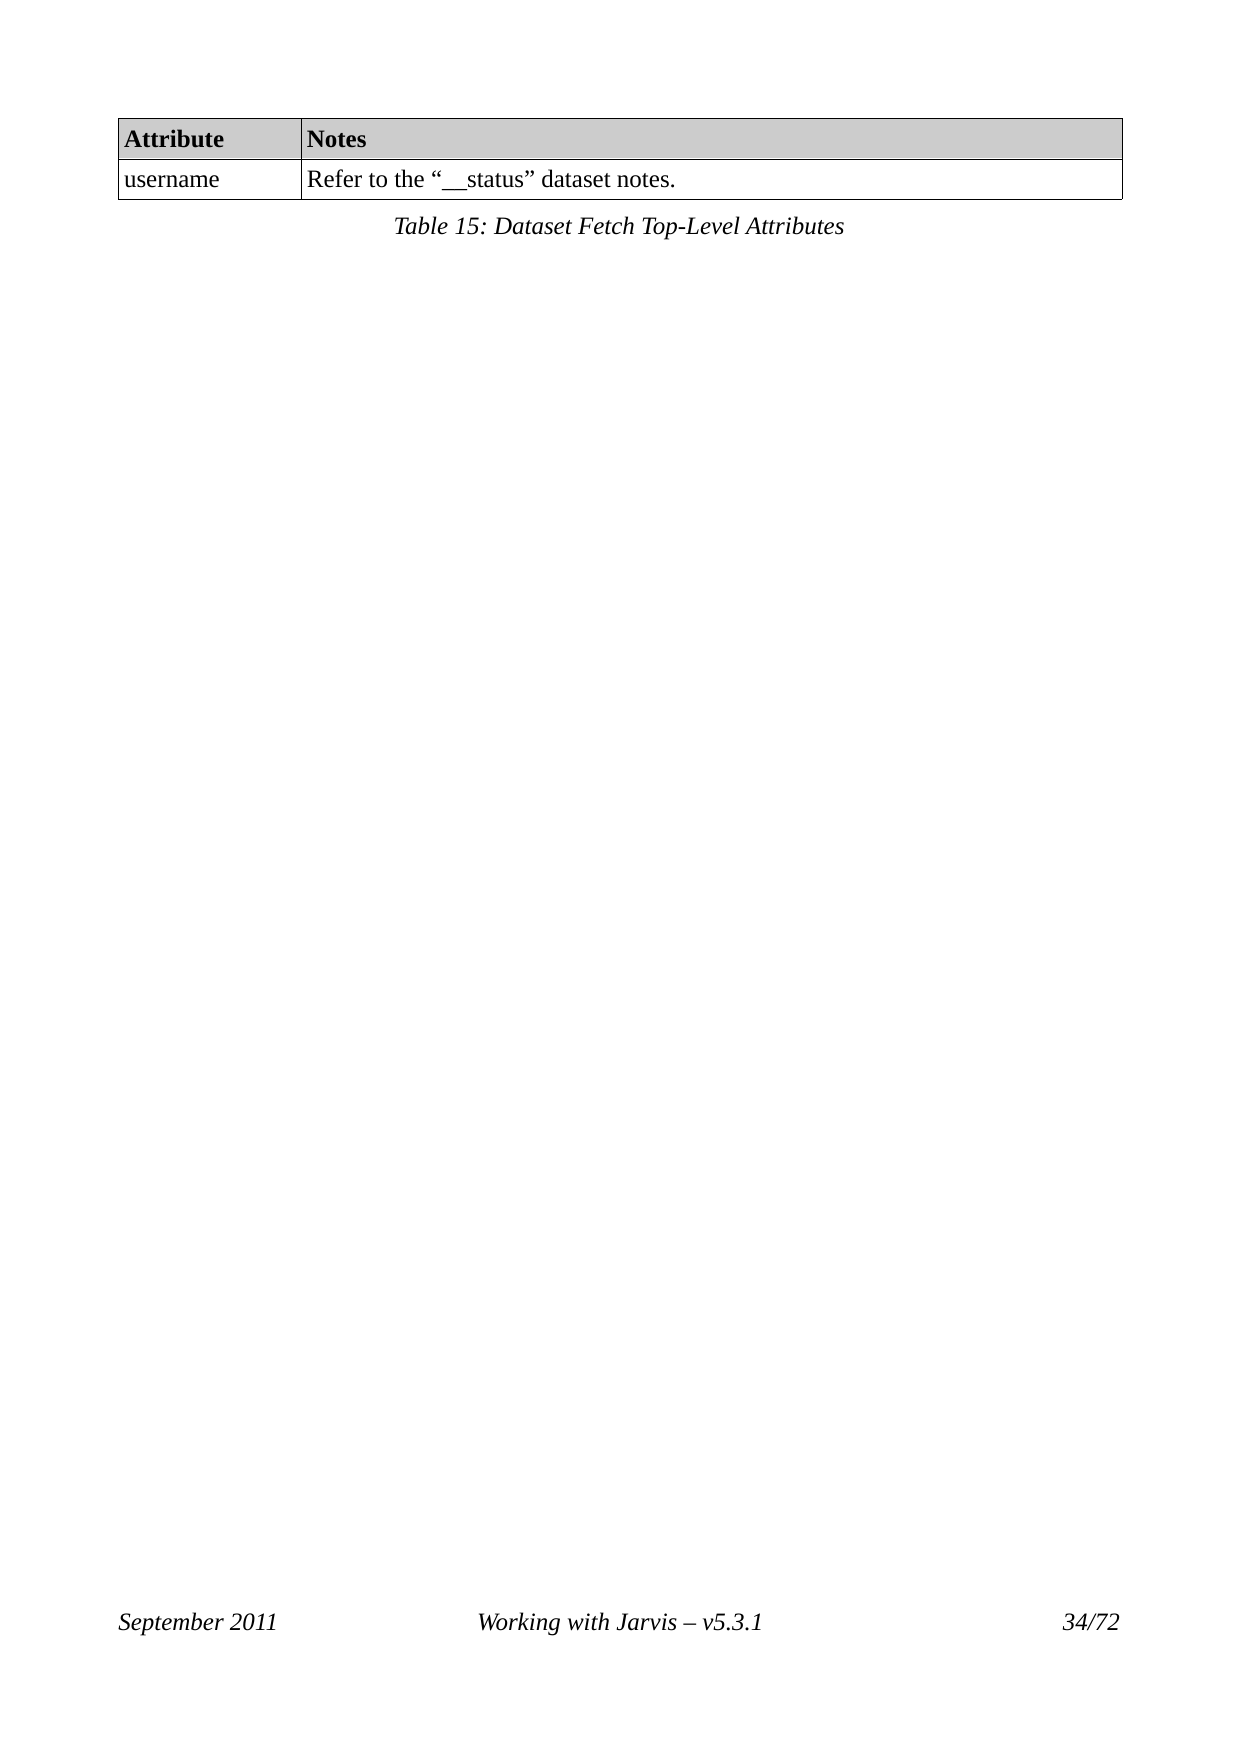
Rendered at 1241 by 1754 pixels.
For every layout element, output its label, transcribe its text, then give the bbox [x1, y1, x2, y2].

table_cell Refer to the “__status” dataset notes. [302, 160, 1122, 199]
table_cell username [119, 160, 301, 199]
table_header Attribute [119, 119, 301, 158]
text Table 15: Dataset Fetch Top-Level Attributes [118, 211, 1122, 240]
table_header Notes [302, 119, 1122, 158]
